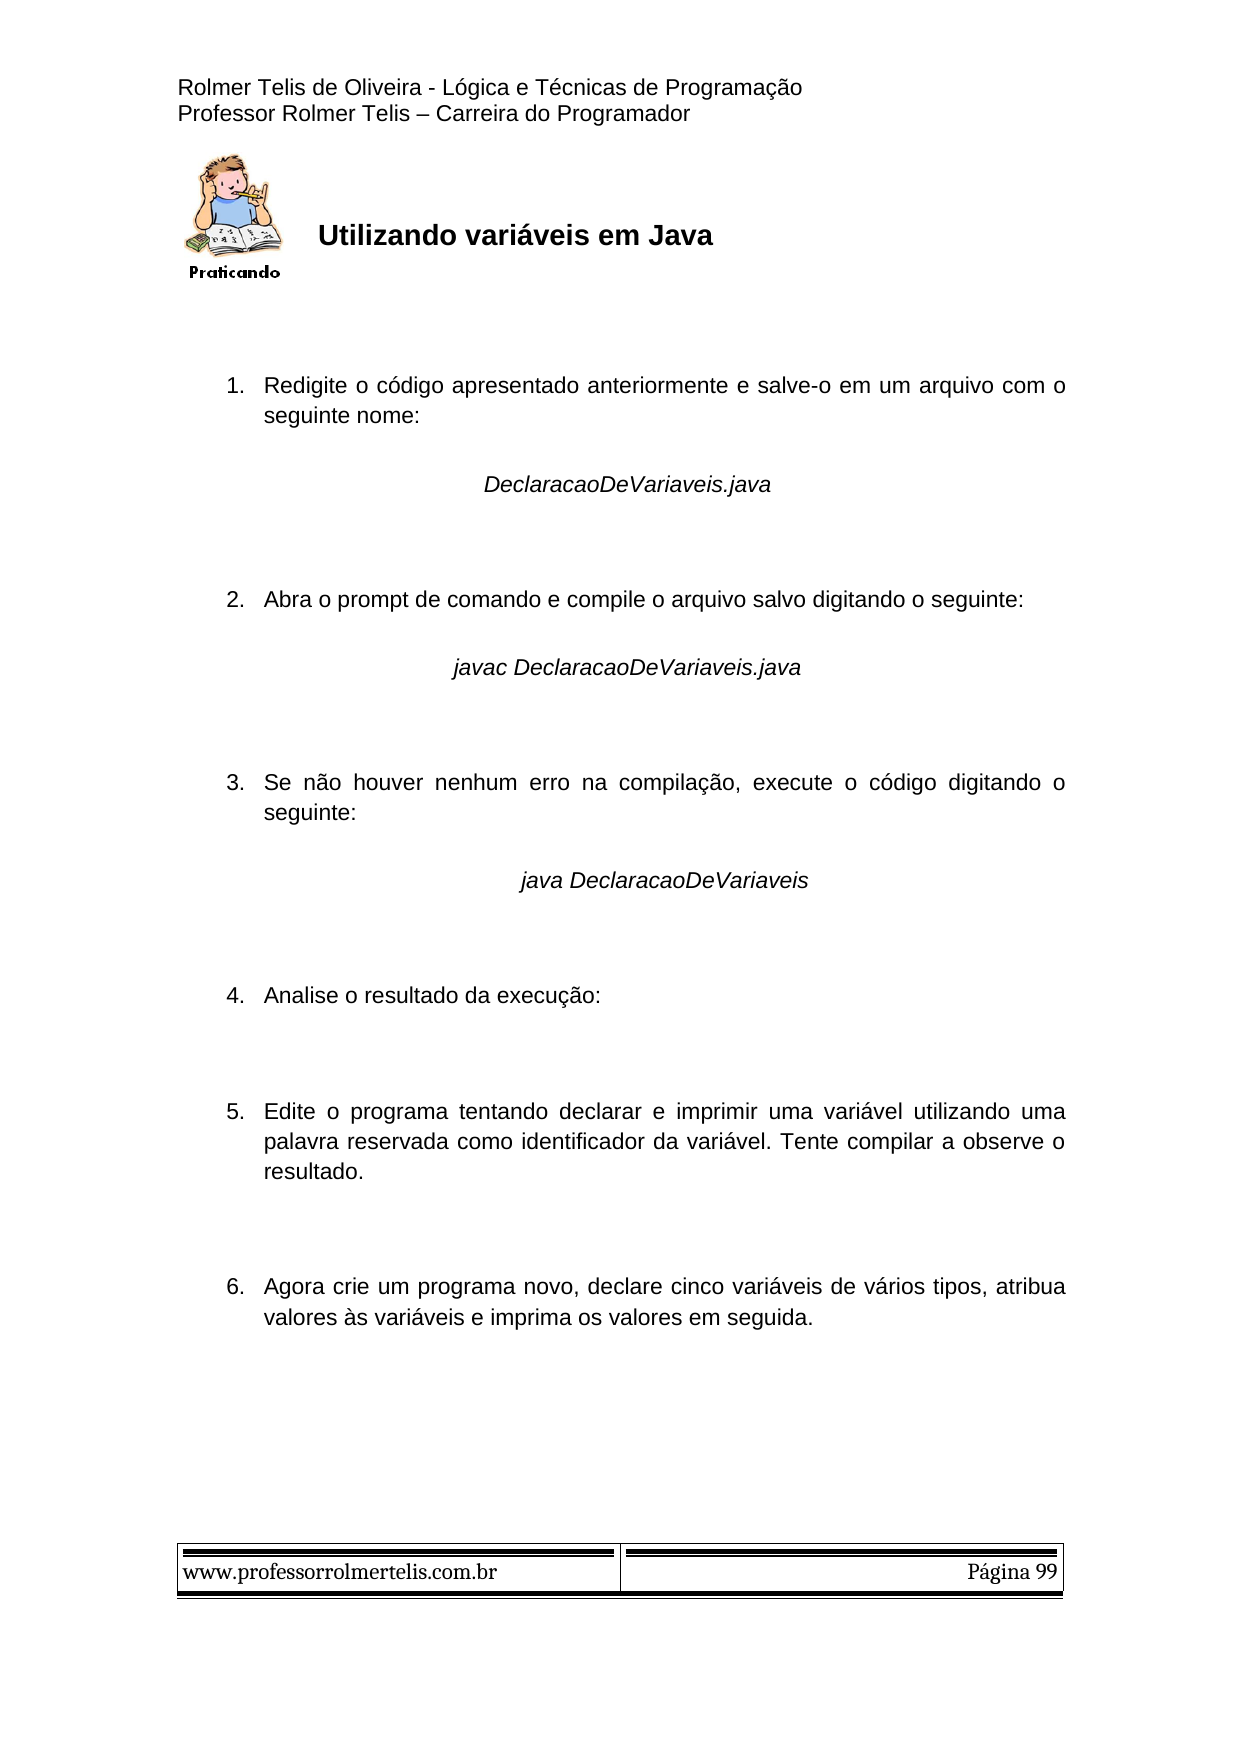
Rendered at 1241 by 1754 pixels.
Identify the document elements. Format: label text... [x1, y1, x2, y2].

table_cell Abra o prompt de comando e compile o arquivo salvo digitando o seguinte: [177, 586, 1078, 633]
table_header Redigite o código apresentado anteriormente e salve-o em um arquivo com o seguinte nome: [177, 372, 1078, 450]
table_cell [177, 1205, 1078, 1273]
table_cell [177, 1351, 1078, 1419]
table_cell [177, 1030, 1078, 1098]
table_cell DeclaracaoDeVariaveis.java [177, 450, 1078, 518]
picture [180, 147, 285, 286]
table_cell Edite o programa tentando declarar e imprimir uma variável utilizando uma palavra reservada como identificador da variável. Tente compilar a observe o resultado. [177, 1098, 1078, 1205]
table_header Utilizando variáveis em Java [307, 148, 1078, 300]
table_cell Se não houver nenhum erro na compilação, execute o código digitando o seguinte: [177, 769, 1078, 846]
table_cell [177, 701, 1078, 769]
table_cell [177, 914, 1078, 982]
table_cell [177, 518, 1078, 586]
table_cell java DeclaracaoDeVariaveis [177, 846, 1078, 914]
table_cell Agora crie um programa novo, declare cinco variáveis de vários tipos, atribua valores às variáveis e imprima os valores em seguida. [177, 1273, 1078, 1351]
table_header [177, 148, 307, 300]
table_cell Analise o resultado da execução: [177, 983, 1078, 1029]
table_cell javac DeclaracaoDeVariaveis.java [177, 633, 1078, 701]
